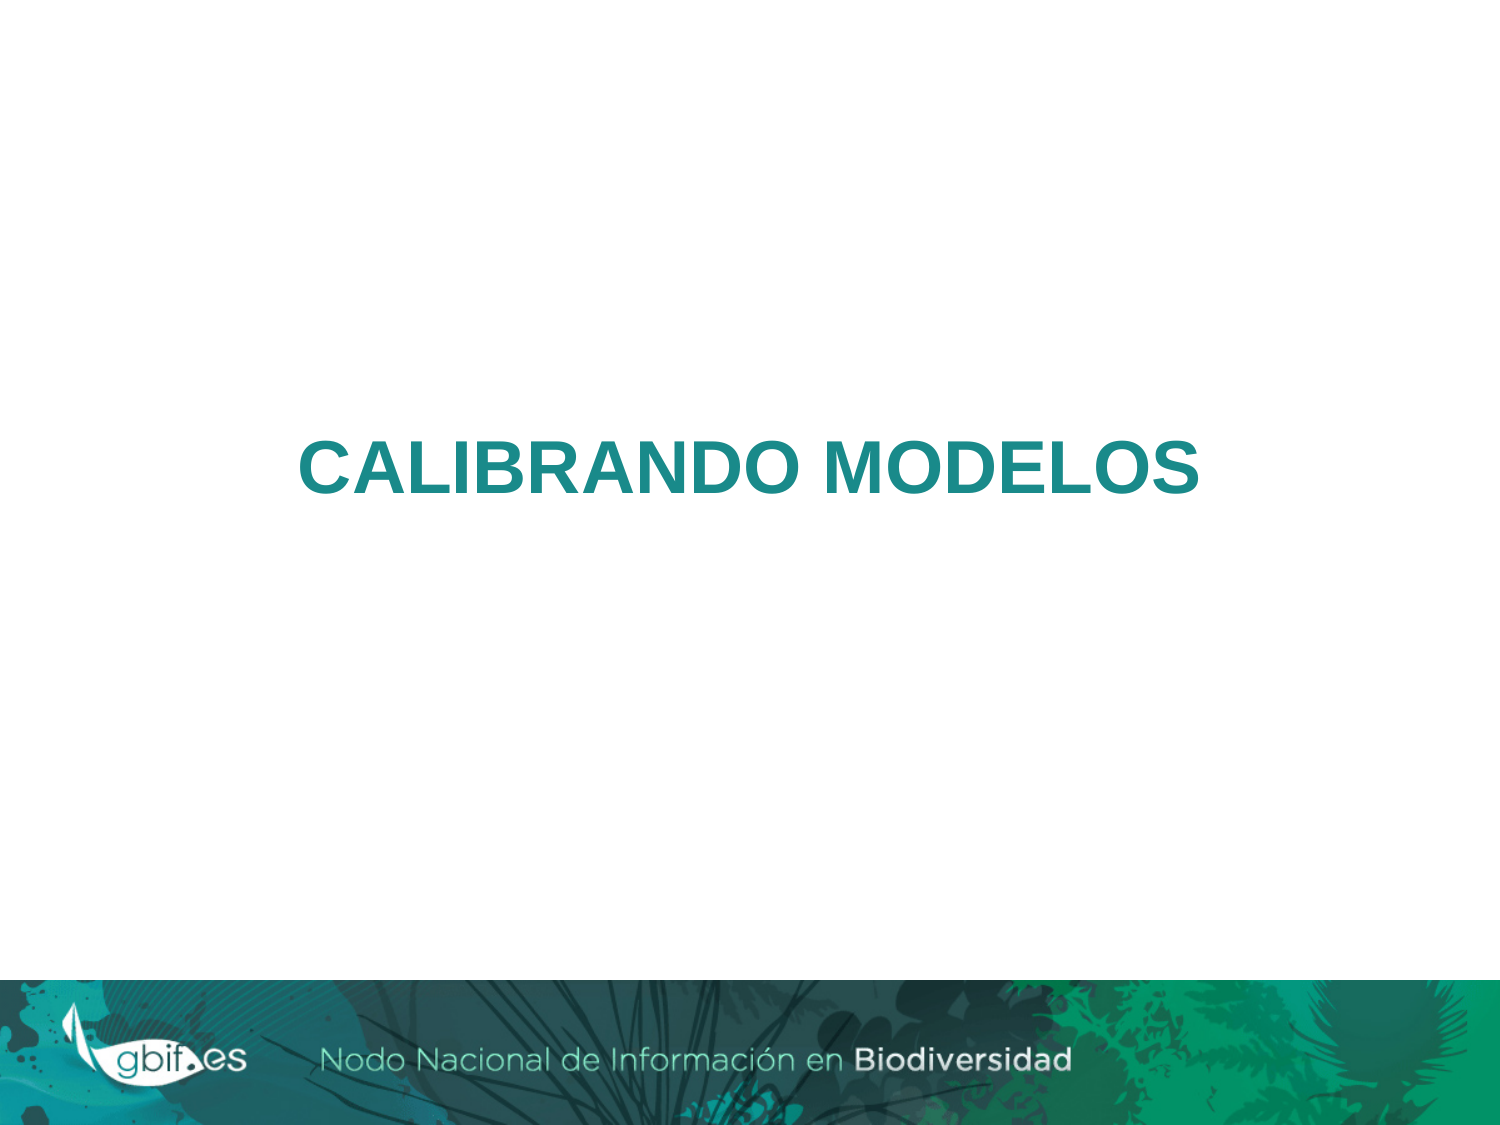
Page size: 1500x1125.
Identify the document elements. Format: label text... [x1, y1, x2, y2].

picture [0, 980, 1500, 1125]
subtitle CALIBRANDO MODELOS [112, 76, 1388, 978]
